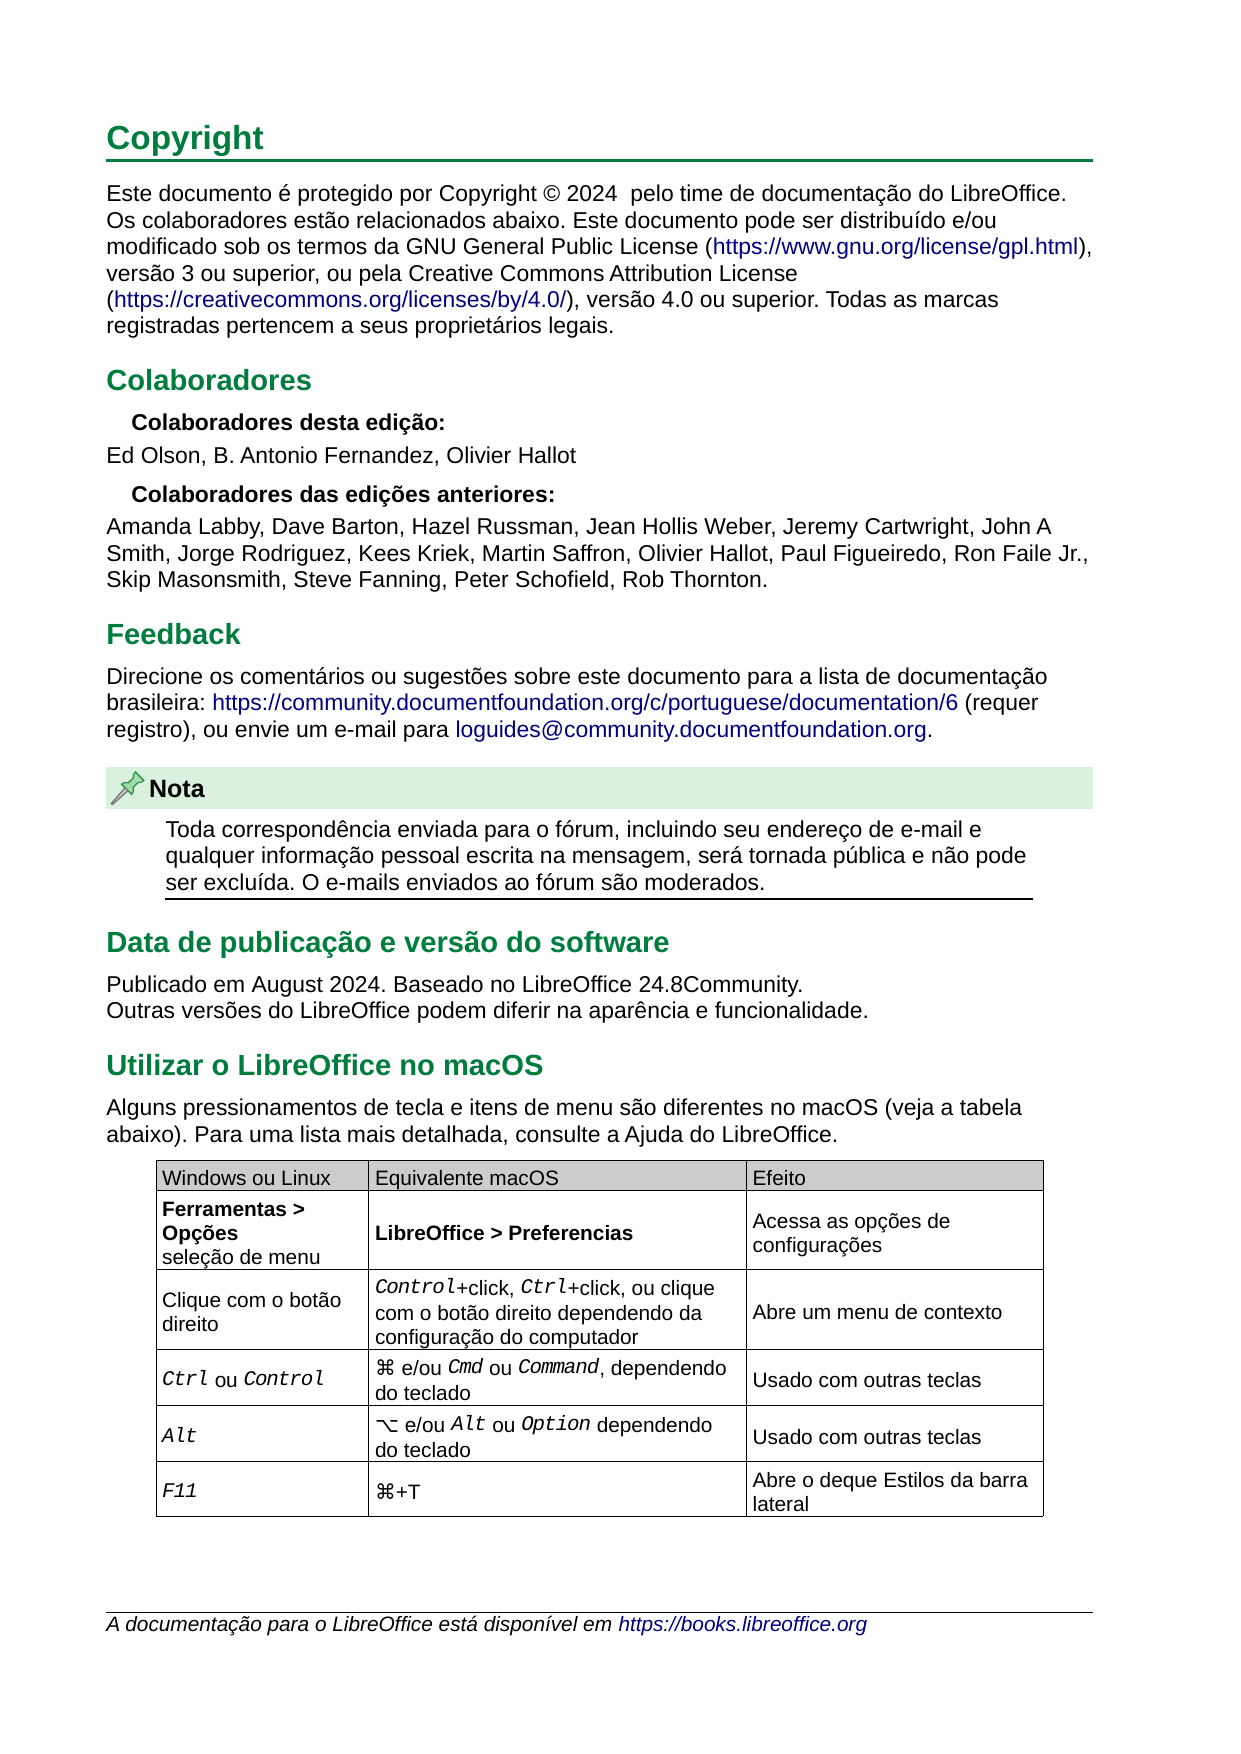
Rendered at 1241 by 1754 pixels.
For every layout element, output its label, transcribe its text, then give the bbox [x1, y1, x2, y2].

subtitle Feedback [106, 617, 1093, 651]
table_cell ⌘+T [369, 1462, 746, 1516]
text Publicado em Agosto de 2024. Baseado no LibreOffice 24.8Community. Outras versões do LibreOffice podem diferir na aparência e funcionalidade. [106, 971, 1093, 1023]
table_cell Abre o deque Estilos da barra lateral [747, 1462, 1043, 1516]
table_cell Alt [157, 1406, 368, 1461]
subtitle Nota [148, 767, 1093, 809]
table_cell Acessa as opções de configurações [747, 1191, 1043, 1268]
subtitle Utilizar o LibreOffice no macOS [106, 1048, 1093, 1082]
table_cell Ferramentas > Opções seleção de menu [157, 1191, 368, 1268]
table_cell Clique com o botão direito [157, 1270, 368, 1349]
table_cell Abre um menu de contexto [747, 1270, 1043, 1349]
text Amanda Labby, Dave Barton, Hazel Russman, Jean Hollis Weber, Jeremy Cartwright, John A Smith, Jorge Rodriguez, Kees Kriek, Martin Saffron, Olivier Hallot, Paul Figueiredo, Ron Faile Jr., Skip Masonsmith, Steve Fanning, Peter Schofield, Rob Thornton. [106, 513, 1093, 592]
subtitle Data de publicação e versão do software [106, 925, 1093, 958]
text Colaboradores das edições anteriores: [131, 481, 1093, 507]
table_cell Ctrl ou Control [157, 1350, 368, 1405]
table_cell Control+click, Ctrl+click, ou clique com o botão direito dependendo da configuração do computador [369, 1270, 746, 1349]
text Ed Olson, B. Antonio Fernandez, Olivier Hallot [106, 442, 1093, 468]
table_cell LibreOffice > Preferencias [369, 1191, 746, 1268]
text Toda correspondência enviada para o fórum, incluindo seu endereço de e-mail e qualquer informação pessoal escrita na mensagem, será tornada pública e não pode ser excluída. O e-mails enviados ao fórum são moderados. [165, 816, 1033, 898]
text Alguns pressionamentos de tecla e itens de menu são diferentes no macOS (veja a tabela abaixo). Para uma lista mais detalhada, consulte a Ajuda do LibreOffice. [106, 1094, 1093, 1147]
table_header Efeito [747, 1161, 1043, 1190]
table_header Equivalente macOS [369, 1161, 746, 1190]
table_cell ⌘ e/ou Cmd ou Command, dependendo do teclado [369, 1350, 746, 1405]
table_header Windows ou Linux [157, 1161, 368, 1190]
table_cell F11 [157, 1462, 368, 1516]
text Este documento é protegido por Copyright © 2024 pelo time de documentação do LibreOffice. Os colaboradores estão relacionados abaixo. Este documento pode ser distribuído e/ou modificado sob os termos da GNU General Public License (https://www.gnu.org/license/gpl.html), versão 3 ou superior, ou pela Creative Commons Attribution License (https://creativecommons.org/licenses/by/4.0/), versão 4.0 ou superior. Todas as marcas registradas pertencem a seus proprietários legais. [106, 180, 1093, 338]
subtitle Copyright [106, 118, 1093, 159]
subtitle Colaboradores [106, 363, 1093, 397]
table_cell Usado com outras teclas [747, 1350, 1043, 1405]
text Colaboradores desta edição: [131, 409, 1093, 436]
table_cell Usado com outras teclas [747, 1406, 1043, 1461]
table_cell ⌥ e/ou Alt ou Option dependendo do teclado [369, 1406, 746, 1461]
text Direcione os comentários ou sugestões sobre este documento para a lista de documentação brasileira: https://community.documentfoundation.org/c/portuguese/documentation/6 (requer registro), ou envie um e-mail para loguides@community.documentfoundation.org. [106, 663, 1093, 742]
